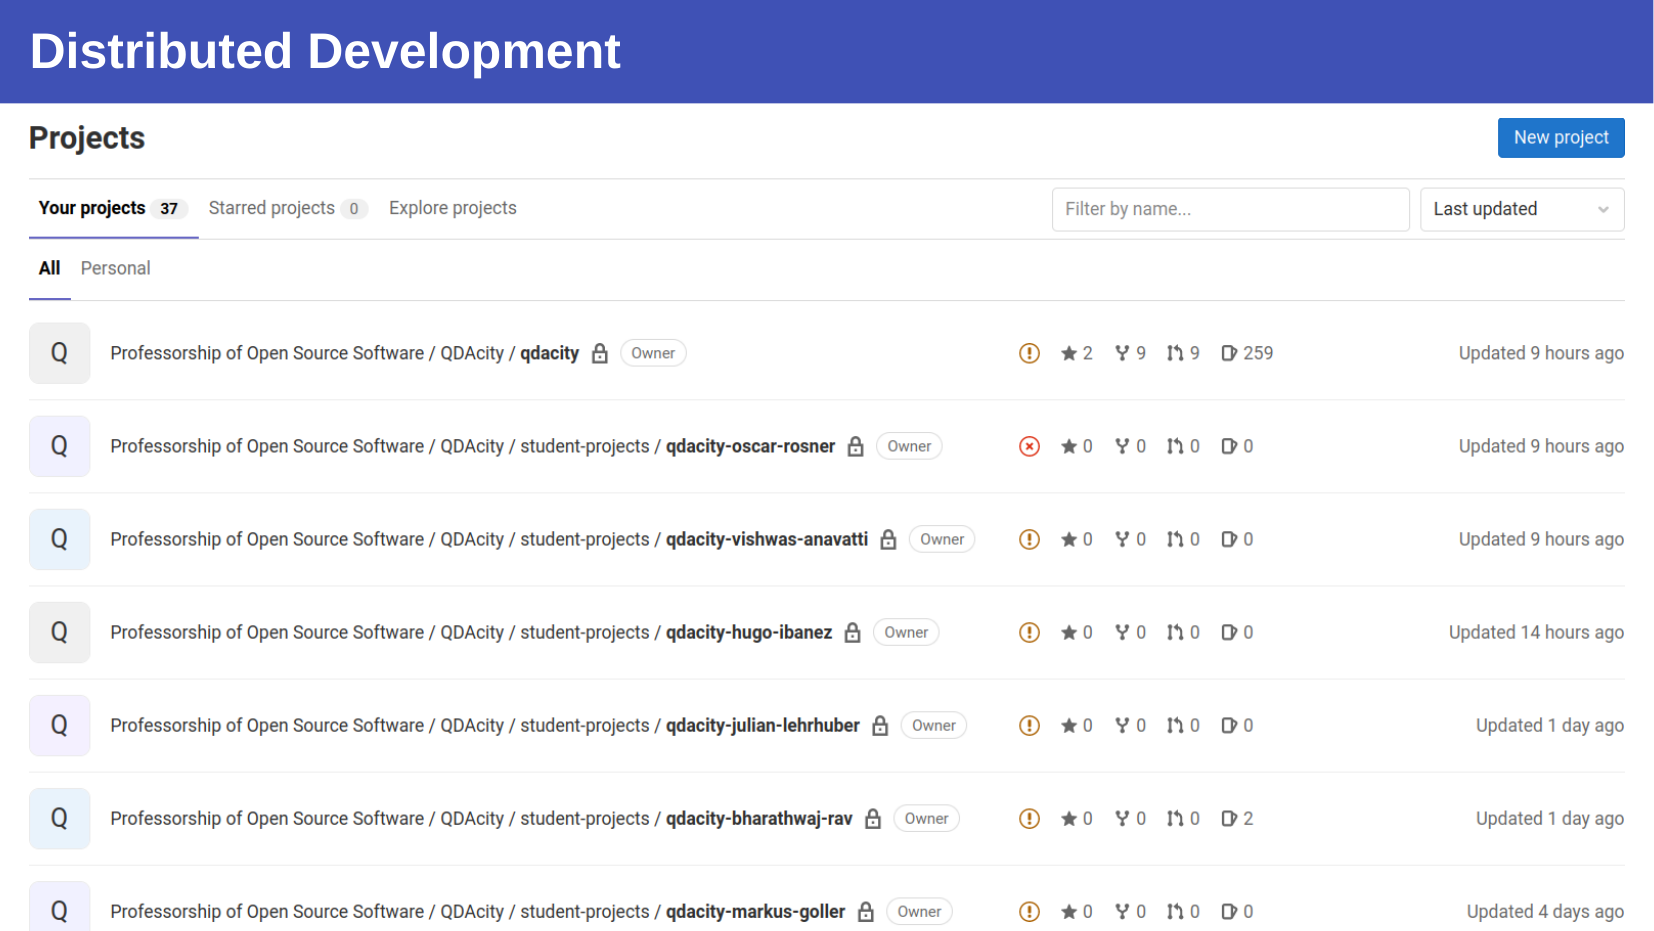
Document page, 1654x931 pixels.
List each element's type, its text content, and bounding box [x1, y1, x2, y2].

picture [29, 118, 1625, 931]
title Distributed Development [0, 0, 1654, 104]
